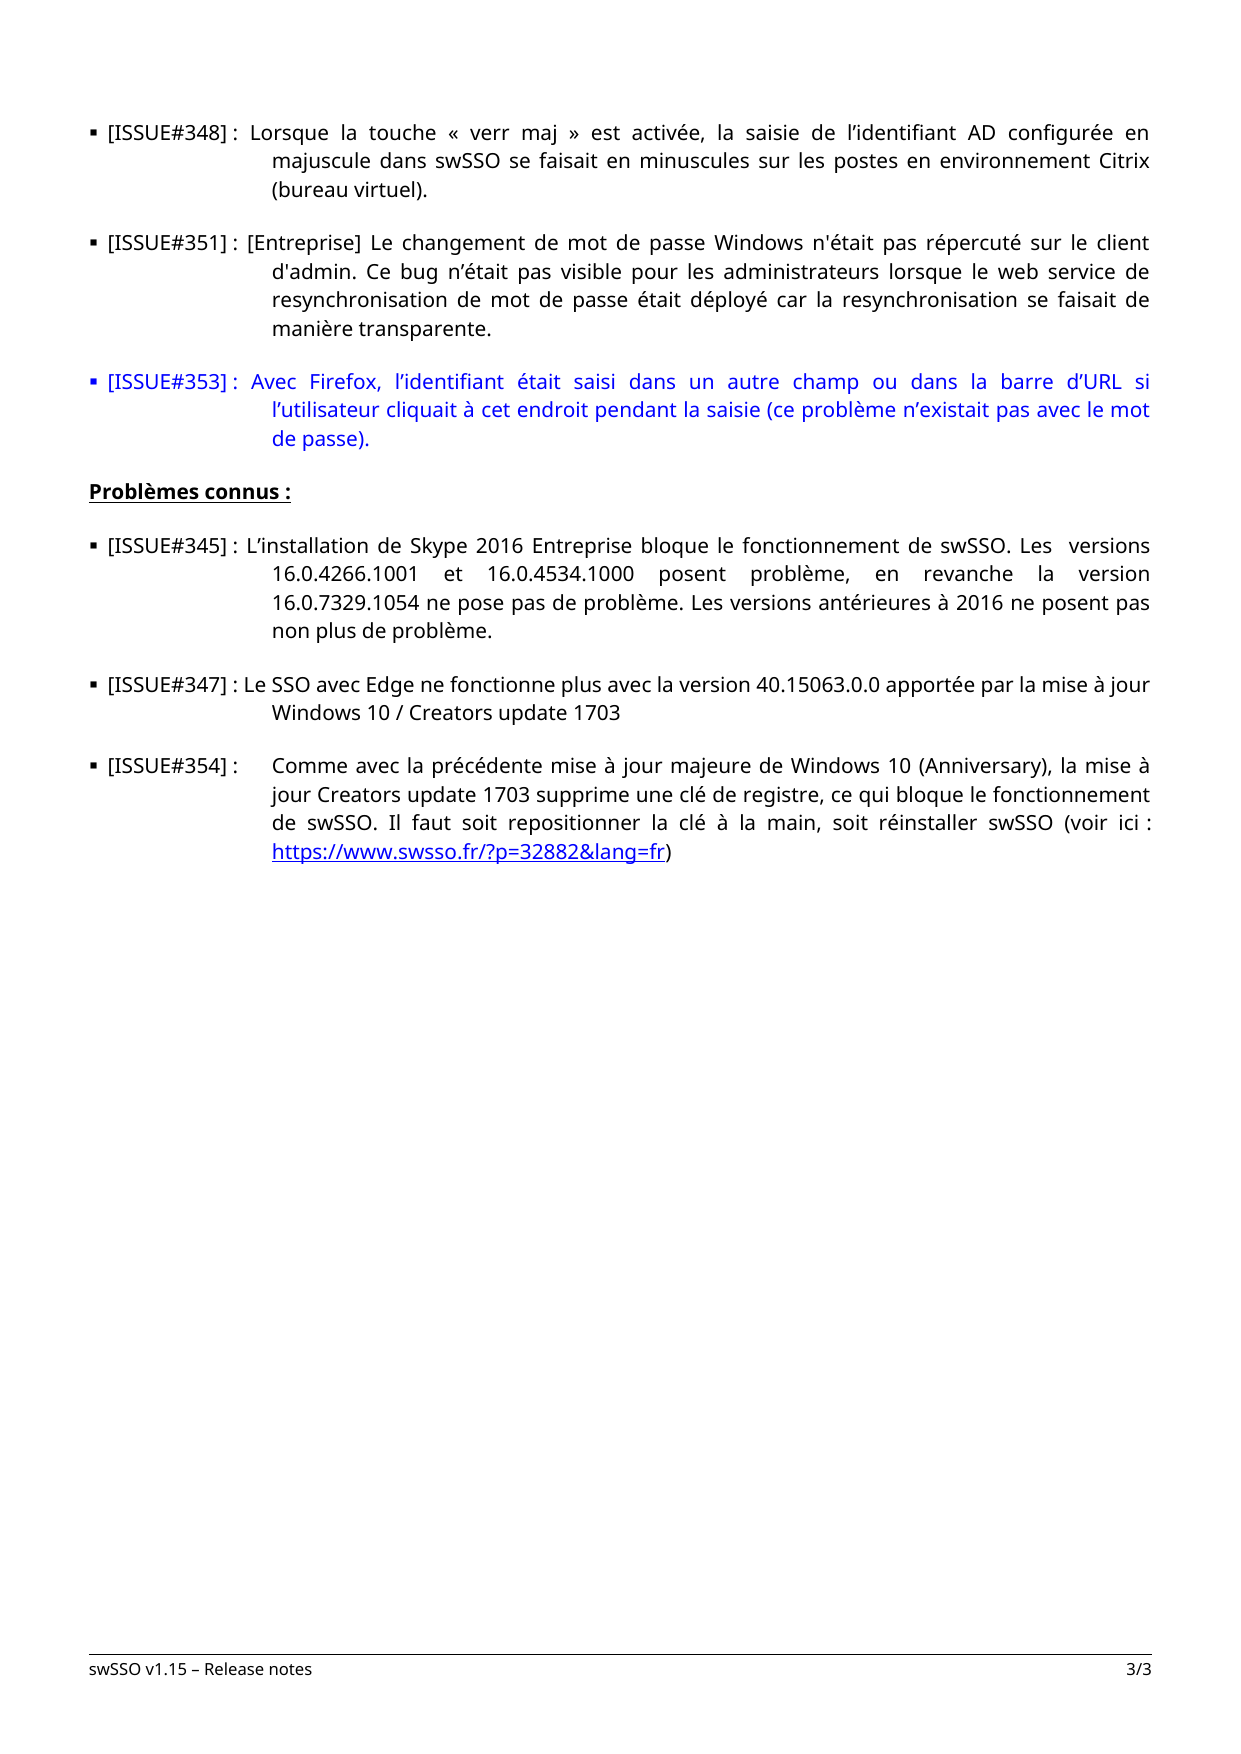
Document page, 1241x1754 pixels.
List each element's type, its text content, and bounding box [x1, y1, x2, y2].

list [ISSUE#351] : [Entreprise] Le changement de mot de passe Windows n'était pas répercuté sur le client d'admin. Ce bug n’était pas visible pour les administrateurs lorsque le web service de resynchronisation de mot de passe était déployé car la resynchronisation se faisait de manière transparente. [89, 228, 1152, 342]
list [ISSUE#354] : Comme avec la précédente mise à jour majeure de Windows 10 (Anniversary), la mise à jour Creators update 1703 supprime une clé de registre, ce qui bloque le fonctionnement de swSSO. Il faut soit repositionner la clé à la main, soit réinstaller swSSO (voir ici : https://www.swsso.fr/?p=32882&lang=fr) [89, 752, 1152, 865]
list Problèmes connus : [89, 477, 1152, 506]
list [ISSUE#345] : L’installation de Skype 2016 Entreprise bloque le fonctionnement de swSSO. Les versions 16.0.4266.1001 et 16.0.4534.1000 posent problème, en revanche la version 16.0.7329.1054 ne pose pas de problème. Les versions antérieures à 2016 ne posent pas non plus de problème. [89, 531, 1152, 645]
list [ISSUE#348] : Lorsque la touche « verr maj » est activée, la saisie de l’identifiant AD configurée en majuscule dans swSSO se faisait en minuscules sur les postes en environnement Citrix (bureau virtuel). [89, 118, 1152, 203]
list [ISSUE#347] : Le SSO avec Edge ne fonctionne plus avec la version 40.15063.0.0 apportée par la mise à jour Windows 10 / Creators update 1703 [89, 670, 1152, 727]
list [ISSUE#353] : Avec Firefox, l’identifiant était saisi dans un autre champ ou dans la barre d’URL si l’utilisateur cliquait à cet endroit pendant la saisie (ce problème n’existait pas avec le mot de passe). [89, 367, 1152, 452]
